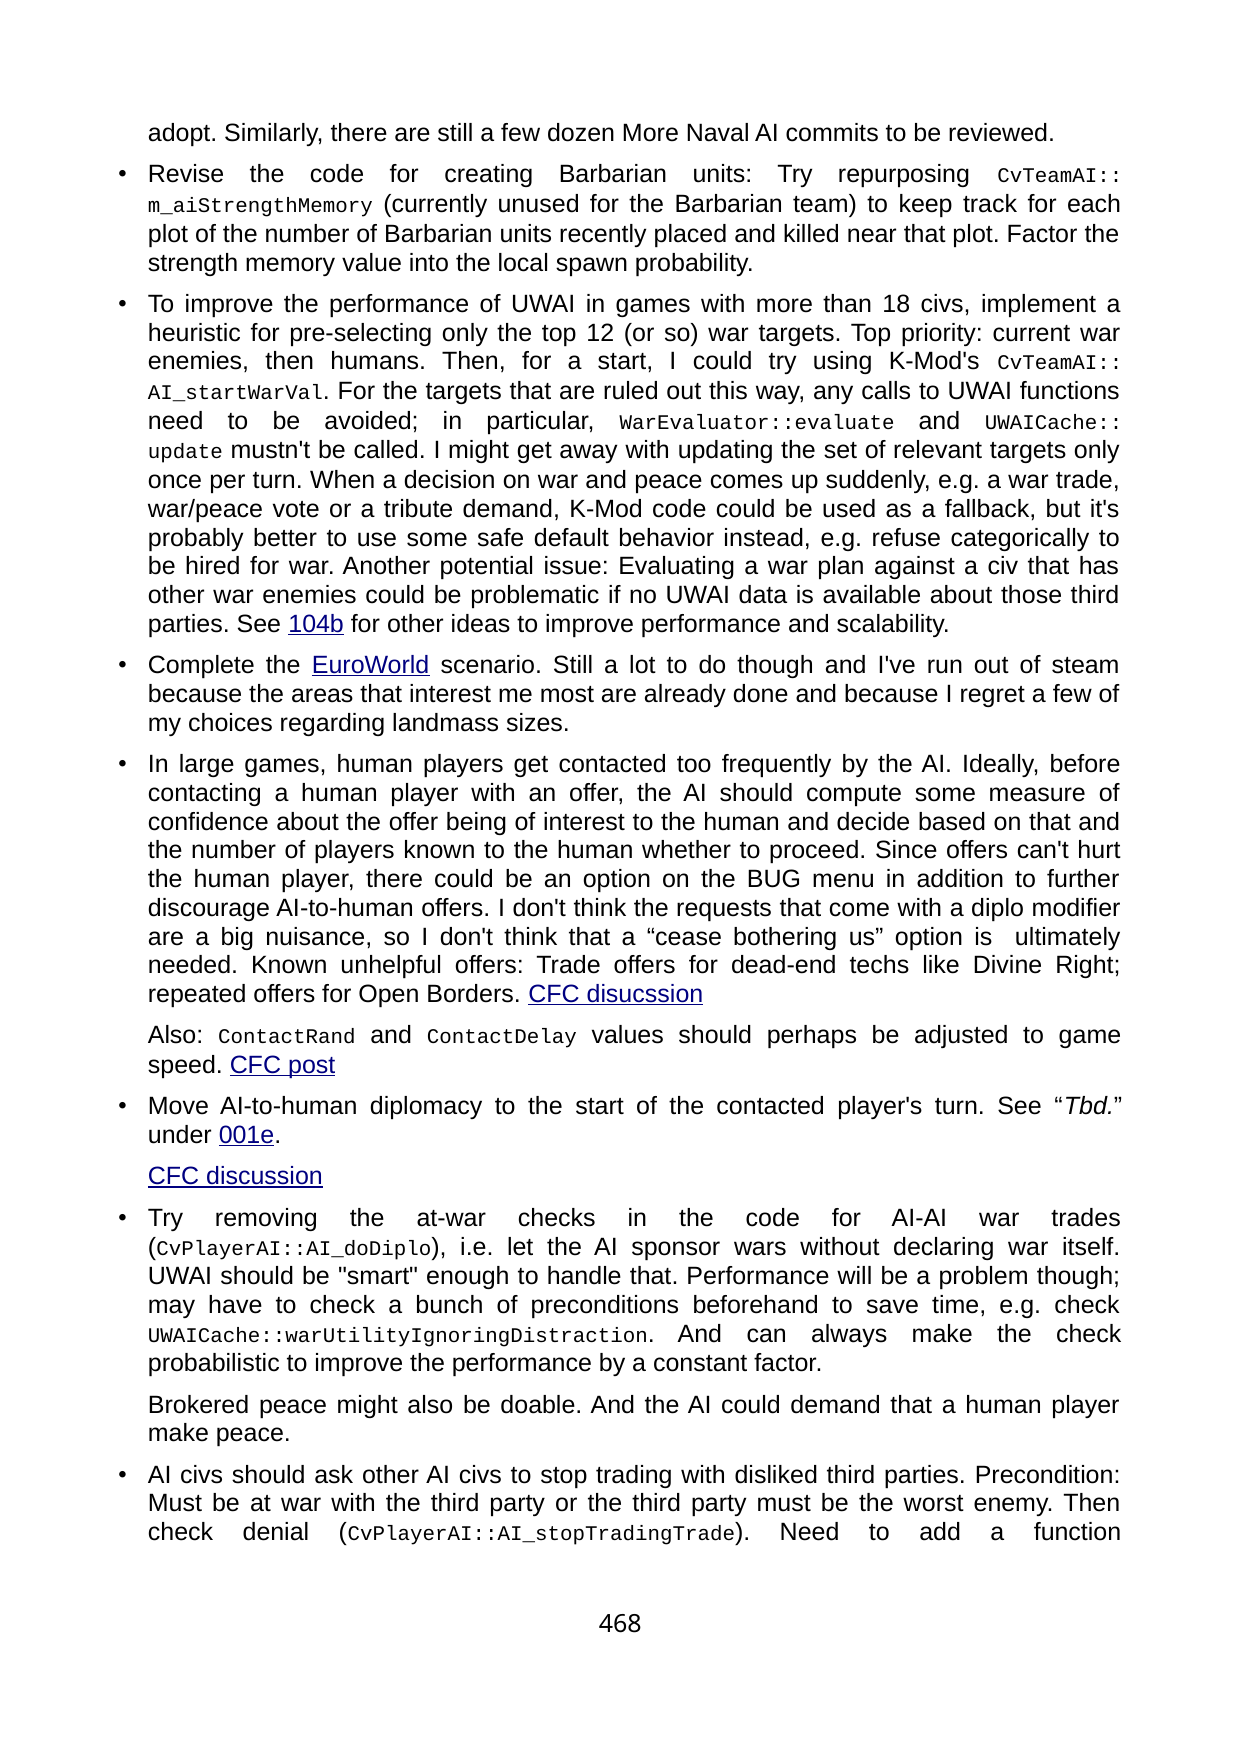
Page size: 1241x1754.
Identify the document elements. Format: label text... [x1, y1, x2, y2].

list AI civs should ask other AI civs to stop trading with disliked third parties. Precondition: Must be at war with the third party or the third party must be the worst enemy. Then check denial (CvPlayerAI::AI_stopTradingTrade). Need to add a function [118, 1459, 1122, 1547]
list Complete the EuroWorld scenario. Still a lot to do though and I've run out of steam because the areas that interest me most are already done and because I regret a few of my choices regarding landmass sizes. [118, 650, 1122, 736]
list Move AI-to-human diplomacy to the start of the contacted player's turn. See “Tbd.” under 001e. [118, 1091, 1122, 1149]
list Revise the code for creating Barbarian units: Try repurposing CvTeamAI:: m_aiStrengthMemory (currently unused for the Barbarian team) to keep track for each plot of the number of Barbarian units recently placed and killed near that plot. Factor the strength memory value into the local spawn probability. [118, 159, 1122, 276]
list CFC discussion [118, 1161, 1122, 1190]
list Try removing the at-war checks in the code for AI-AI war trades (CvPlayerAI::AI_doDiplo), i.e. let the AI sponsor wars without declaring war itself. UWAI should be "smart" enough to handle that. Performance will be a problem though; may have to check a bunch of preconditions beforehand to save time, e.g. check UWAICache::warUtilityIgnoringDistraction. And can always make the check probabilistic to improve the performance by a constant factor. [118, 1203, 1122, 1377]
list adopt. Similarly, there are still a few dozen More Naval AI commits to be reviewed. [118, 118, 1122, 147]
list In large games, human players get contacted too frequently by the AI. Ideally, before contacting a human player with an offer, the AI should compute some measure of confidence about the offer being of interest to the human and decide based on that and the number of players known to the human whether to proceed. Since offers can't hurt the human player, there could be an option on the BUG menu in addition to further discourage AI-to-human offers. I don't think the requests that come with a diplo modifier are a big nuisance, so I don't think that a “cease bothering us” option is ultimately needed. Known unhelpful offers: Trade offers for dead-end techs like Divine Right; repeated offers for Open Borders. CFC disucssion [118, 749, 1122, 1008]
list Brokered peace might also be doable. And the AI could demand that a human player make peace. [118, 1389, 1122, 1447]
list To improve the performance of UWAI in games with more than 18 civs, implement a heuristic for pre-selecting only the top 12 (or so) war targets. Top priority: current war enemies, then humans. Then, for a start, I could try using K-Mod's CvTeamAI:: AI_startWarVal. For the targets that are ruled out this way, any calls to UWAI functions need to be avoided; in particular, WarEvaluator::evaluate and UWAICache:: update mustn't be called. I might get away with updating the set of relevant targets only once per turn. When a decision on war and peace comes up suddenly, e.g. a war trade, war/peace vote or a tribute demand, K-Mod code could be used as a fallback, but it's probably better to use some safe default behavior instead, e.g. refuse categorically to be hired for war. Another potential issue: Evaluating a war plan against a civ that has other war enemies could be problematic if no UWAI data is available about those third parties. See 104b for other ideas to improve performance and scalability. [118, 289, 1122, 638]
list Also: ContactRand and ContactDelay values should perhaps be adjusted to game speed. CFC post [118, 1020, 1122, 1079]
